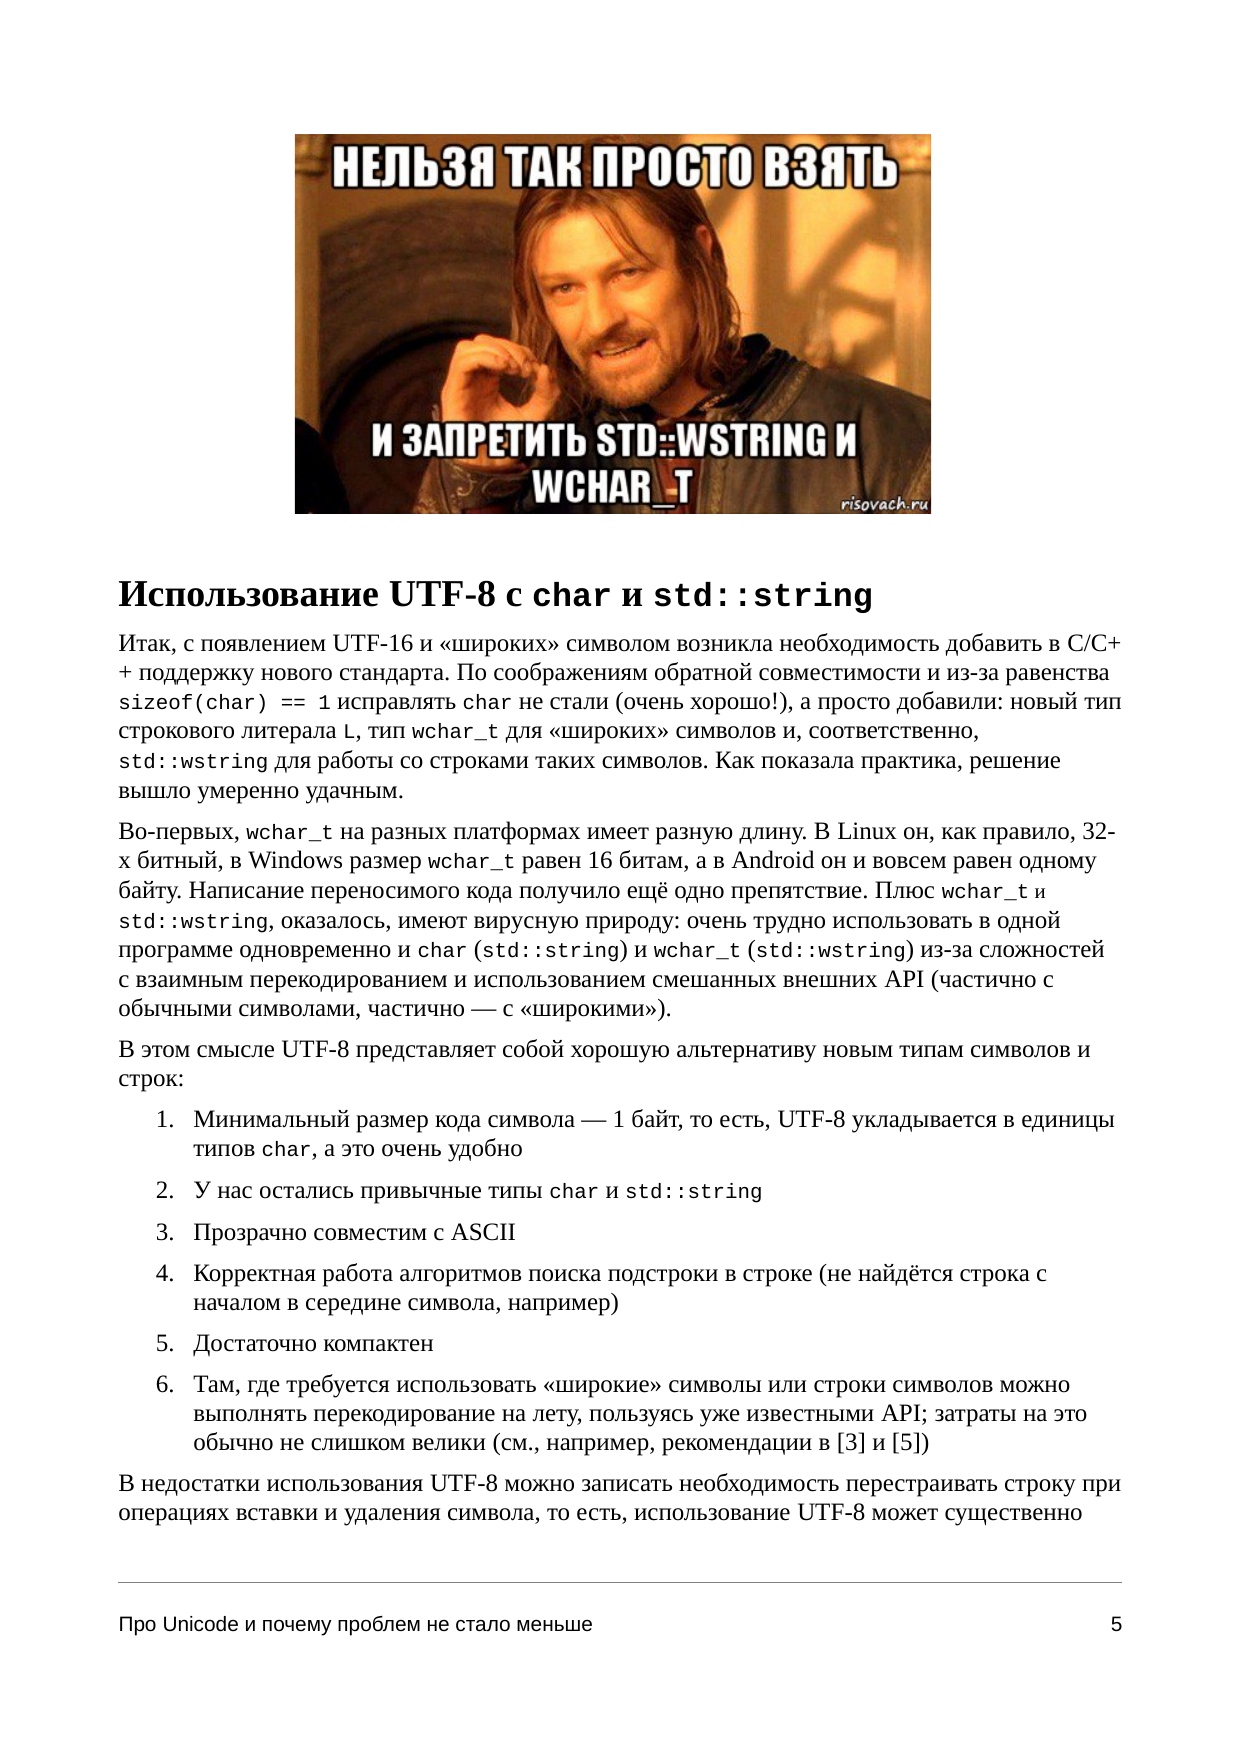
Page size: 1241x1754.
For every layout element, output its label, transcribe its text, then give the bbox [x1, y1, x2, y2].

list Корректная работа алгоритмов поиска подстроки в строке (не найдётся строка с началом в середине символа, например) [156, 1258, 1122, 1316]
text В недостатки использования UTF-8 можно записать необходимость перестраивать строку при операциях вставки и удаления символа, то есть, использование UTF-8 может существенно [118, 1468, 1122, 1526]
list Минимальный размер кода символа — 1 байт, то есть, UTF-8 укладывается в единицы типов char, а это очень удобно [156, 1104, 1122, 1162]
text Итак, с появлением UTF-16 и «широких» символом возникла необходимость добавить в C/C++ поддержку нового стандарта. По соображениям обратной совместимости и из-за равенства sizeof(char) == 1 исправлять char не стали (очень хорошо!), а просто добавили: новый тип строкового литерала L, тип wchar_t для «широких» символов и, соответственно, std::wstring для работы со строками таких символов. Как показала практика, решение вышло умеренно удачным. [118, 628, 1122, 803]
list У нас остались привычные типы char и std::string [156, 1175, 1122, 1204]
list Прозрачно совместим с ASCII [156, 1217, 1122, 1246]
picture [294, 134, 932, 514]
text Во-первых, wchar_t на разных платформах имеет разную длину. В Linux он, как правило, 32-х битный, в Windows размер wchar_t равен 16 битам, а в Android он и вовсем равен одному байту. Написание переносимого кода получило ещё одно препятствие. Плюс wchar_t и std::wstring, оказалось, имеют вирусную природу: очень трудно использовать в одной программе одновременно и char (std::string) и wchar_t (std::wstring) из-за сложностей с взаимным перекодированием и использованием смешанных внешних API (частично с обычными символами, частично — с «широкими»). [118, 816, 1122, 1021]
list Там, где требуется использовать «широкие» символы или строки символов можно выполнять перекодирование на лету, пользуясь уже известными API; затраты на это обычно не слишком велики (см., например, рекомендации в [3] и [5]) [156, 1369, 1122, 1456]
subtitle Использование UTF-8 с char и std::string [118, 571, 1122, 616]
text В этом смысле UTF-8 представляет собой хорошую альтернативу новым типам символов и строк: [118, 1034, 1122, 1091]
list Достаточно компактен [156, 1328, 1122, 1357]
